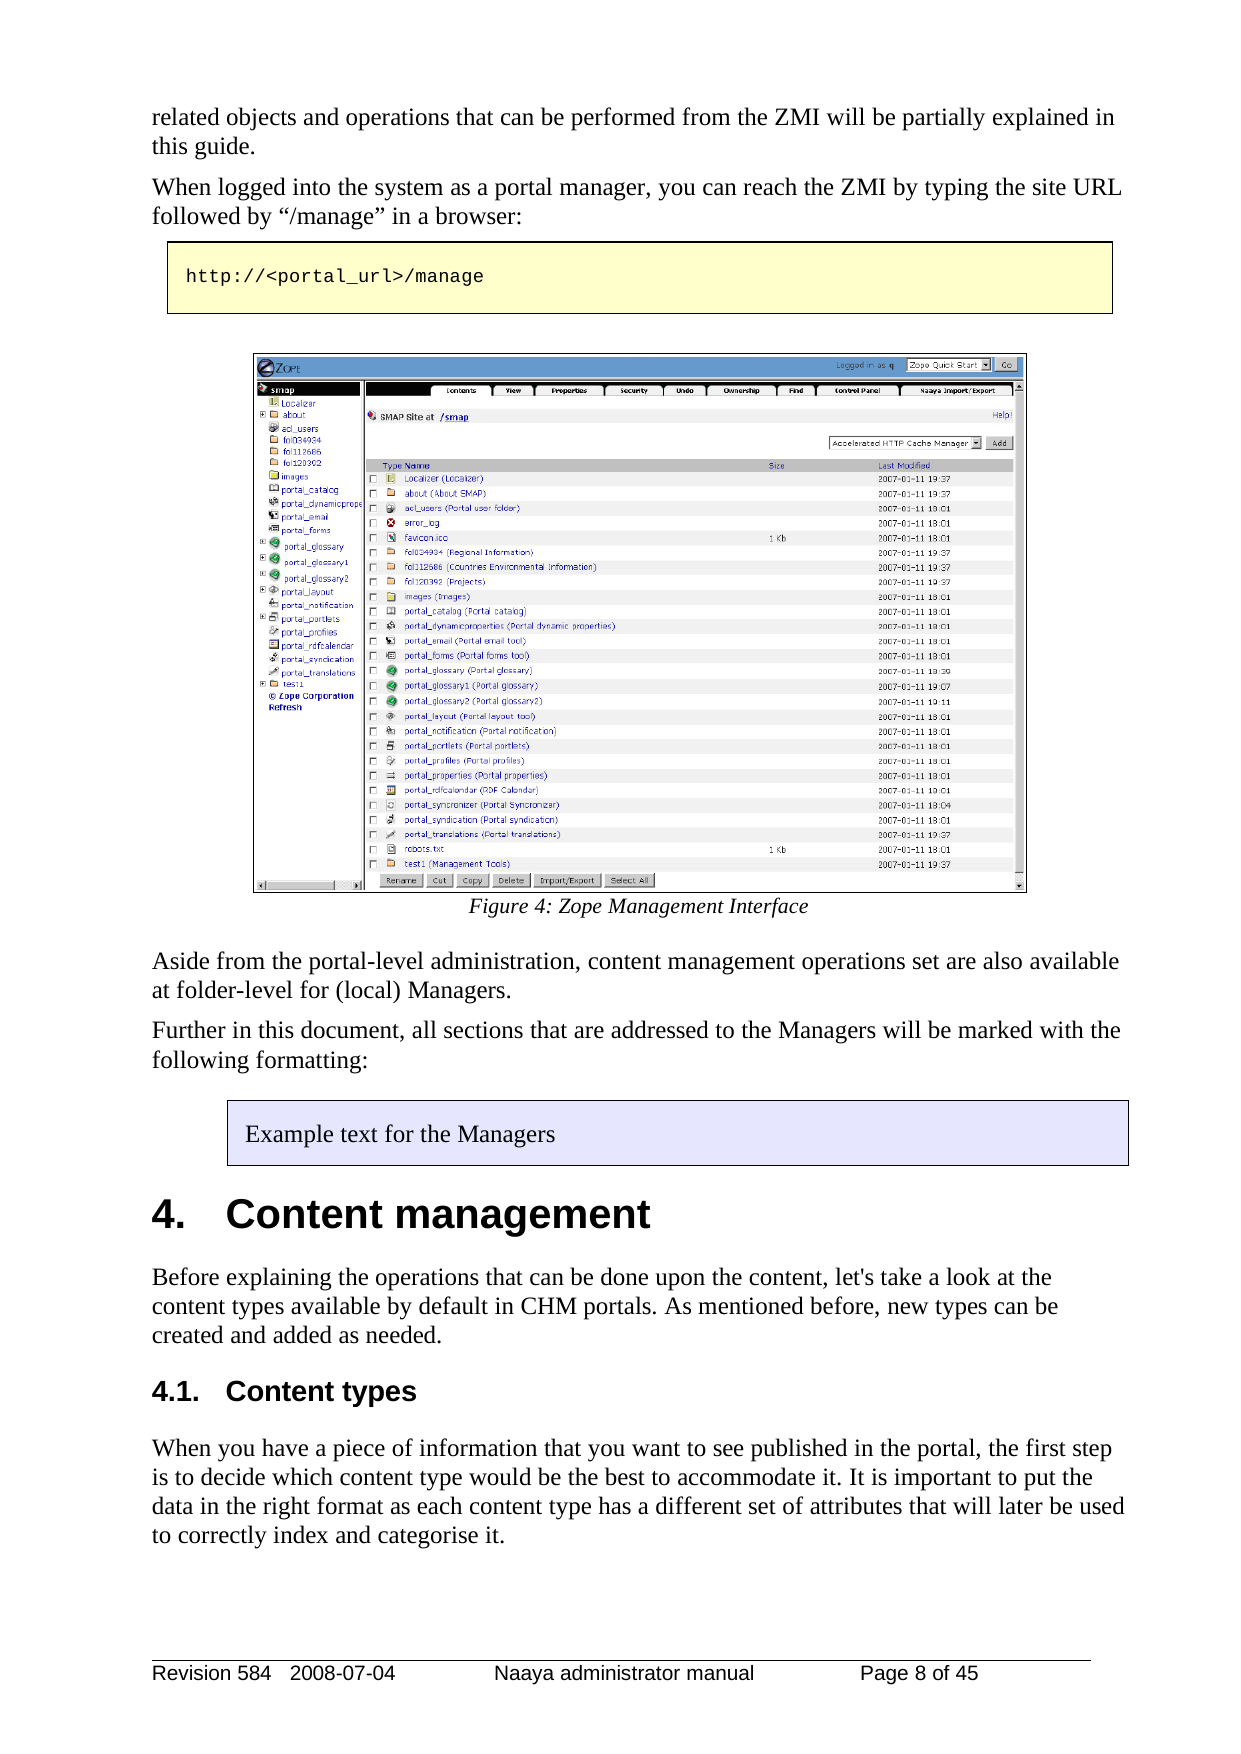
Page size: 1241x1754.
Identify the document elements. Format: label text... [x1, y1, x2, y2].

text Aside from the portal-level administration, content management operations set are also available at folder-level for (local) Managers. [152, 946, 1128, 1004]
list http://<portal_url>/manage [168, 263, 1112, 284]
text related objects and operations that can be performed from the ZMI will be partially explained in this guide. [152, 102, 1128, 160]
text When you have a piece of information that you want to see published in the portal, the first step is to decide which content type would be the best to accommodate it. It is important to put the data in the right format as each content type has a different set of attributes that will later be used to correctly index and categorise it. [152, 1432, 1128, 1549]
text When logged into the system as a portal manager, you can reach the ZMI by typing the site URL followed by “/manage” in a browser: [152, 171, 1128, 229]
text Further in this document, all sections that are addressed to the Managers will be marked with the following formatting: [152, 1015, 1128, 1073]
subtitle Content types [152, 1374, 1128, 1408]
subtitle Content management [151, 1189, 1128, 1237]
text Figure 4: Zope Management Interface [252, 354, 1027, 919]
text Before explaining the operations that can be done upon the content, let's take a look at the content types available by default in CHM portals. As mentioned before, new types can be created and added as needed. [152, 1262, 1128, 1349]
text Example text for the Managers [228, 1101, 1128, 1165]
